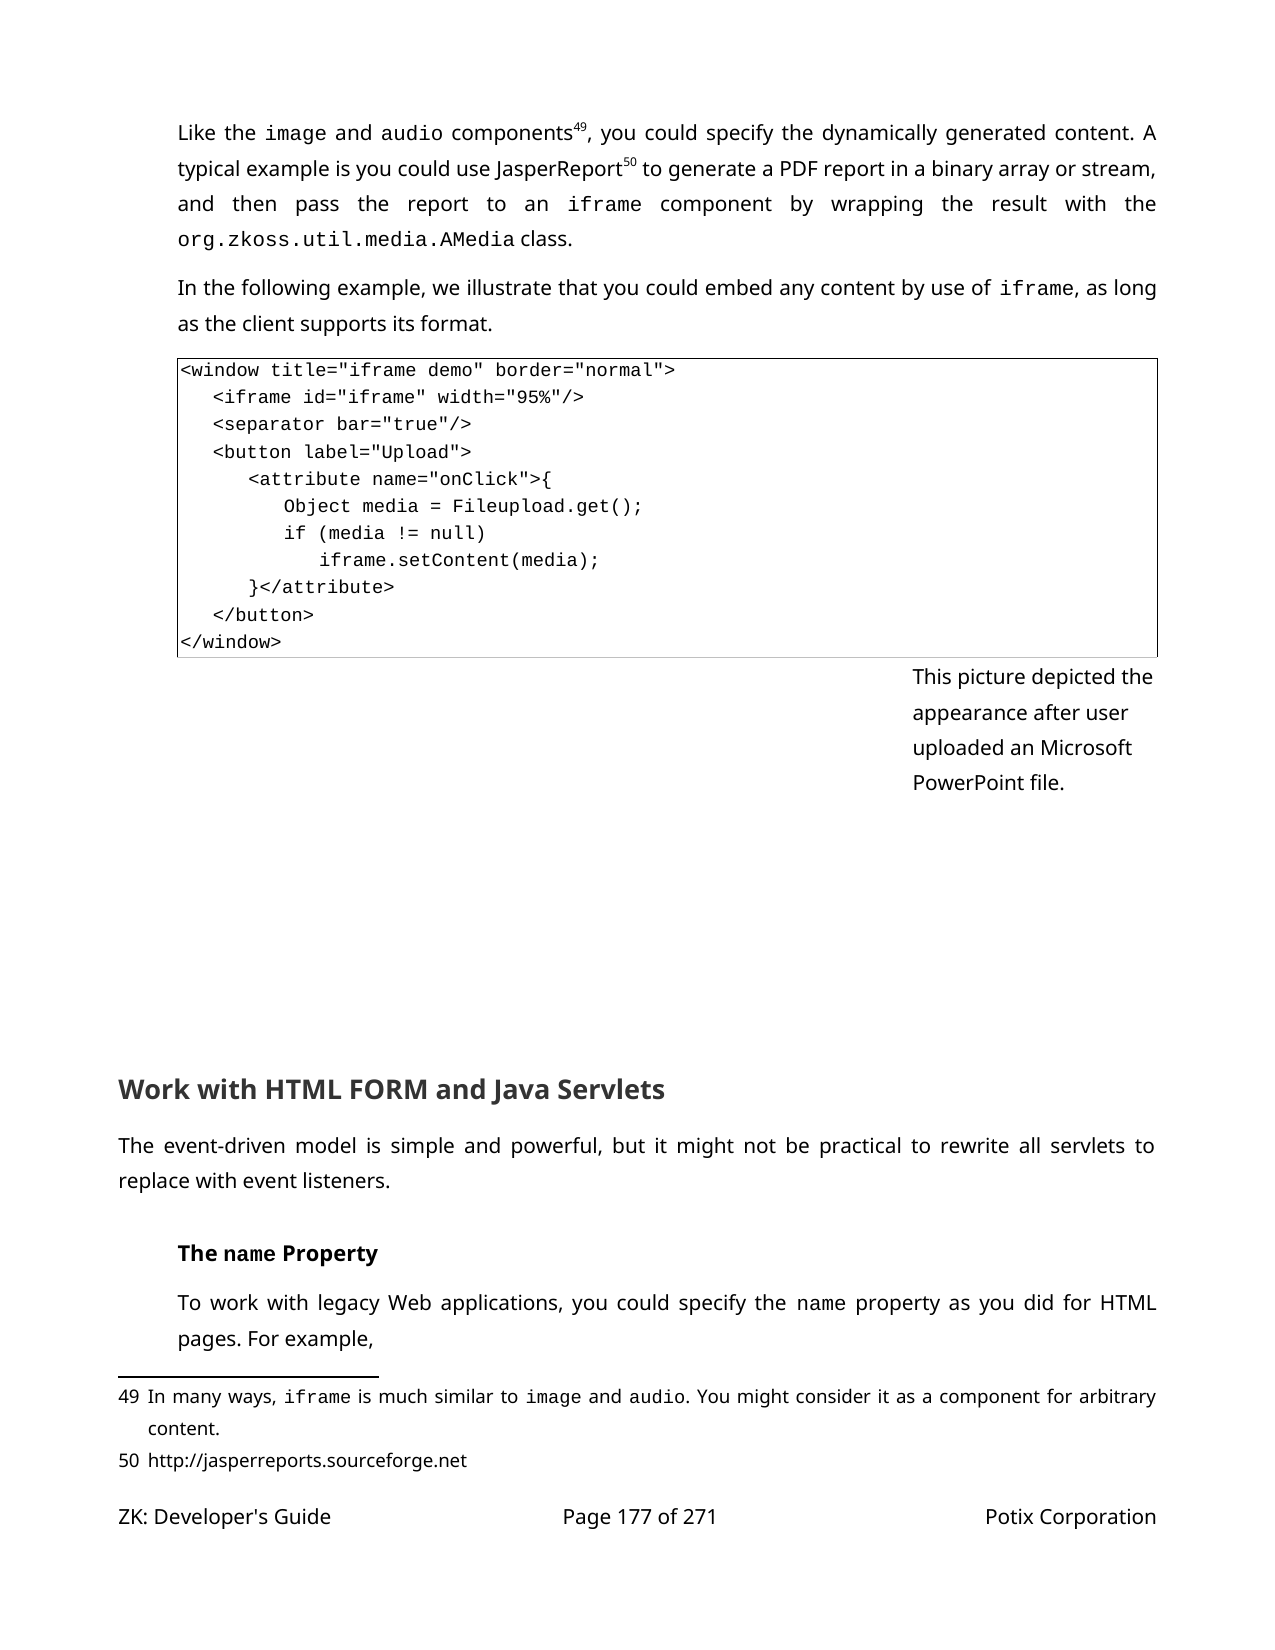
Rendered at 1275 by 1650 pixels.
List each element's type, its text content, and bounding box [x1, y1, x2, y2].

text To work with legacy Web applications, you could specify the name property as you did for HTML pages. For example, [177, 1288, 1157, 1352]
text Object media = Fileupload.get(); [178, 494, 1157, 518]
text In many ways, iframe is much similar to image and audio. You might consider it as a component for arbitrary content. [118, 1383, 1157, 1441]
text iframe.setContent(media); [178, 548, 1157, 572]
text <iframe id="iframe" width="95%"/> [178, 385, 1157, 409]
subtitle Work with HTML FORM and Java Servlets [118, 1071, 1157, 1108]
text <separator bar="true"/> [178, 412, 1157, 437]
table_header [177, 663, 912, 1000]
text }</attribute> [178, 575, 1157, 600]
text if (media != null) [178, 521, 1157, 545]
text <window title="iframe demo" border="normal"> [178, 359, 1157, 382]
text </button> [178, 603, 1157, 627]
text The event-driven model is simple and powerful, but it might not be practical to rewrite all servlets to replace with event listeners. [118, 1131, 1157, 1195]
text Like the image and audio components, you could specify the dynamically generated content. A typical example is you could use JasperReport to generate a PDF report in a binary array or stream, and then pass the report to an iframe component by wrapping the result with the org.zkoss.util.media.AMedia class. [177, 118, 1157, 253]
subtitle The name Property [177, 1237, 1157, 1267]
text <attribute name="onClick">{ [178, 467, 1157, 491]
text http://jasperreports.sourceforge.net [118, 1447, 1157, 1473]
text <button label="Upload"> [178, 439, 1157, 464]
text </window> [178, 630, 1157, 657]
text In the following example, we illustrate that you could embed any content by use of iframe, as long as the client supports its format. [177, 273, 1157, 337]
table_header This picture depicted the appearance after user uploaded an Microsoft PowerPoint file. [912, 663, 1156, 1000]
